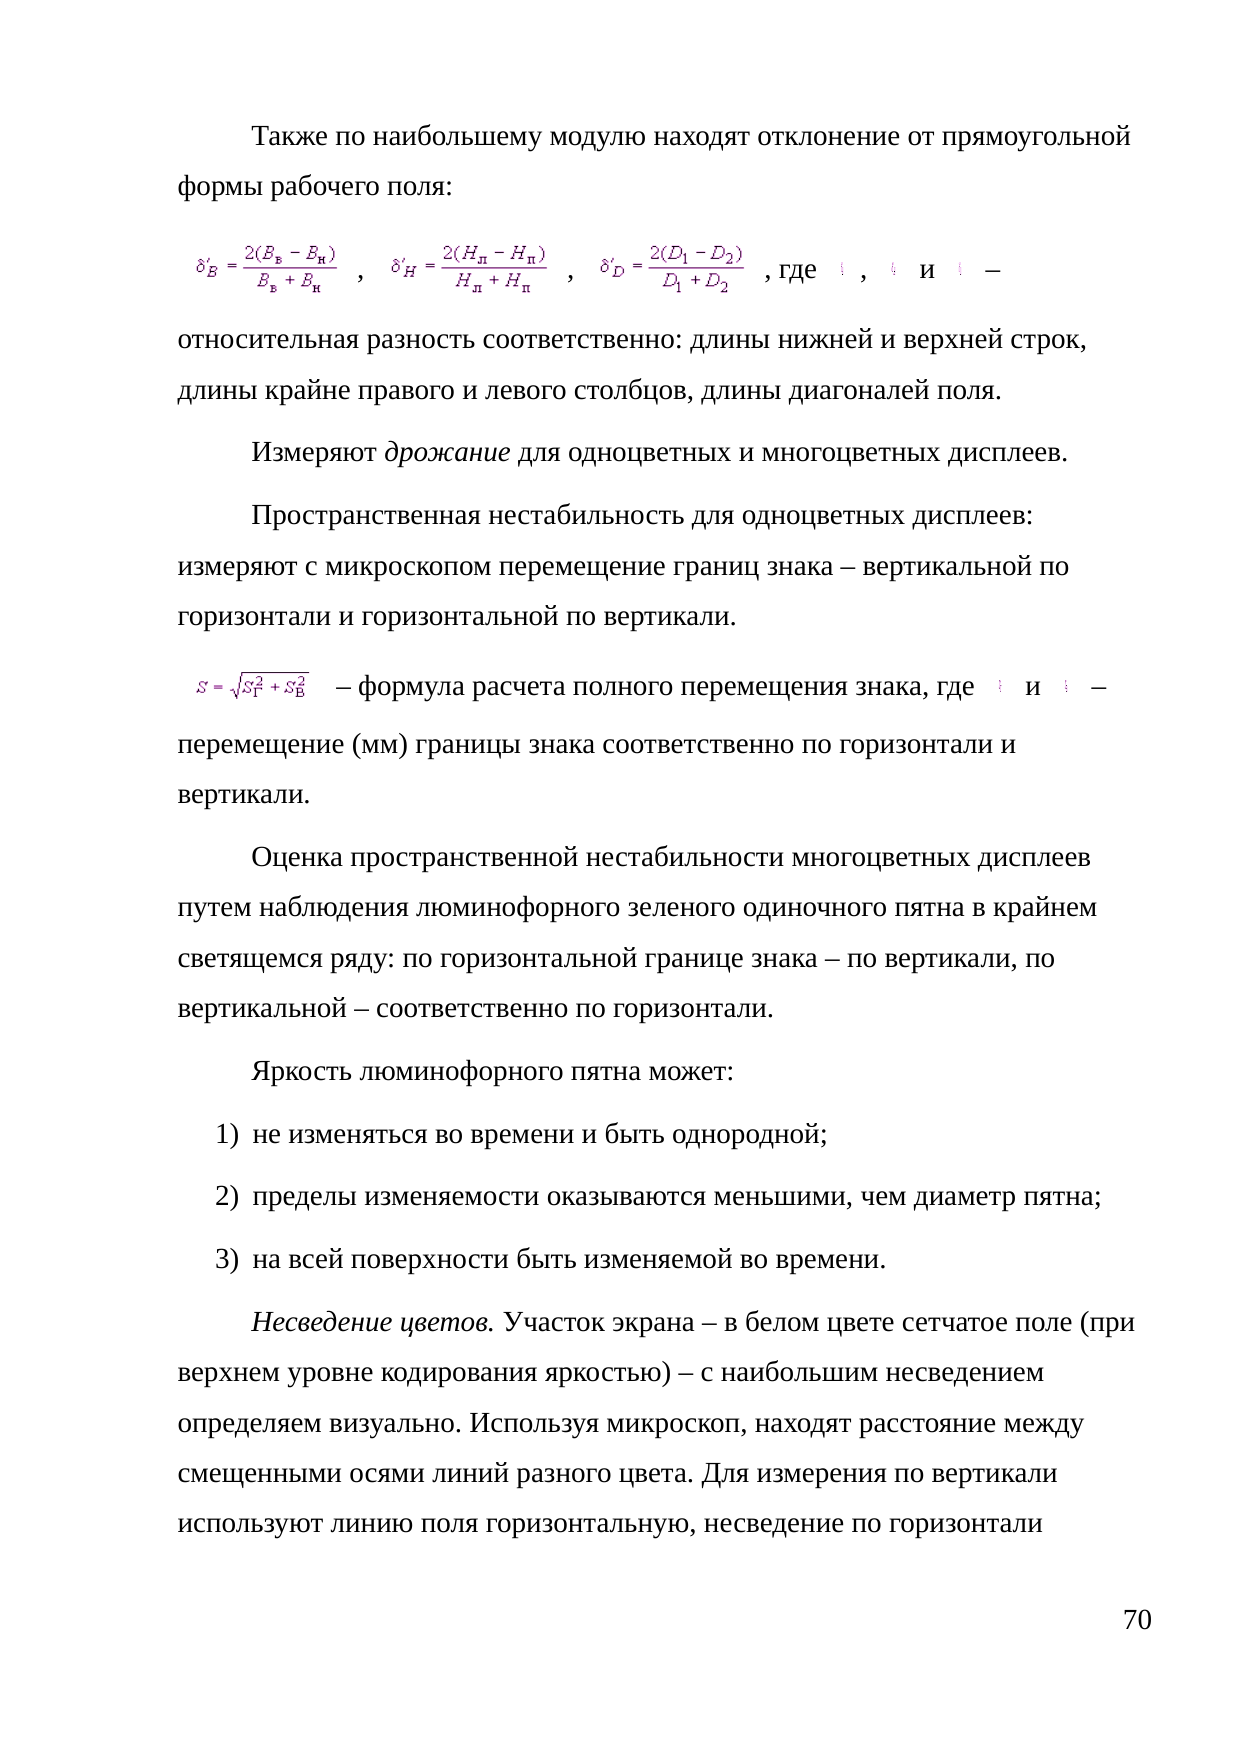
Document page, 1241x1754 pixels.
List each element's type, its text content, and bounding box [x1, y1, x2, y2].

picture [597, 240, 748, 296]
text Оценка пространственной нестабильности многоцветных дисплеев путем наблюдения люминофорного зеленого одиночного пятна в крайнем светящемся ряду: по горизонтальной границе знака – по вертикали, по вертикальной – соответственно по горизонтали. [177, 839, 1152, 1024]
text Яркость люминофорного пятна может: [177, 1053, 1152, 1086]
text Пространственная нестабильность для одноцветных дисплеев: измеряют с микроскопом перемещение границ знака – вертикальной по горизонтали и горизонтальной по вертикали. [177, 497, 1152, 632]
text , , , где , и – относительная разность соответственно: длины нижней и верхней строк, длины крайне правого и левого столбцов, длины диагоналей поля. [177, 231, 1152, 405]
picture [388, 240, 551, 296]
picture [193, 670, 313, 701]
list не изменяться во времени и быть однородной; [215, 1116, 1152, 1149]
picture [193, 240, 341, 296]
text Несведение цветов. Участок экрана – в белом цвете сетчатое поле (при верхнем уровне кодирования яркостью) – с наибольшим несведением определяем визуально. Используя микроскоп, находят расстояние между смещенными осями линий разного цвета. Для измерения по вертикали используют линию поля горизонтальную, несведение по горизонтали [177, 1304, 1152, 1539]
list пределы изменяемости оказываются меньшими, чем диаметр пятна; [215, 1178, 1152, 1212]
text – формула расчета полного перемещения знака, где и – перемещение (мм) границы знака соответственно по горизонтали и вертикали. [177, 661, 1152, 810]
list на всей поверхности быть изменяемой во времени. [215, 1241, 1152, 1275]
picture [958, 259, 962, 277]
picture [998, 676, 1002, 694]
picture [1064, 676, 1068, 694]
text Измеряют дрожание для одноцветных и многоцветных дисплеев. [177, 434, 1152, 468]
picture [891, 259, 896, 277]
text Также по наибольшему модулю находят отклонение от прямоугольной формы рабочего поля: [177, 118, 1152, 202]
